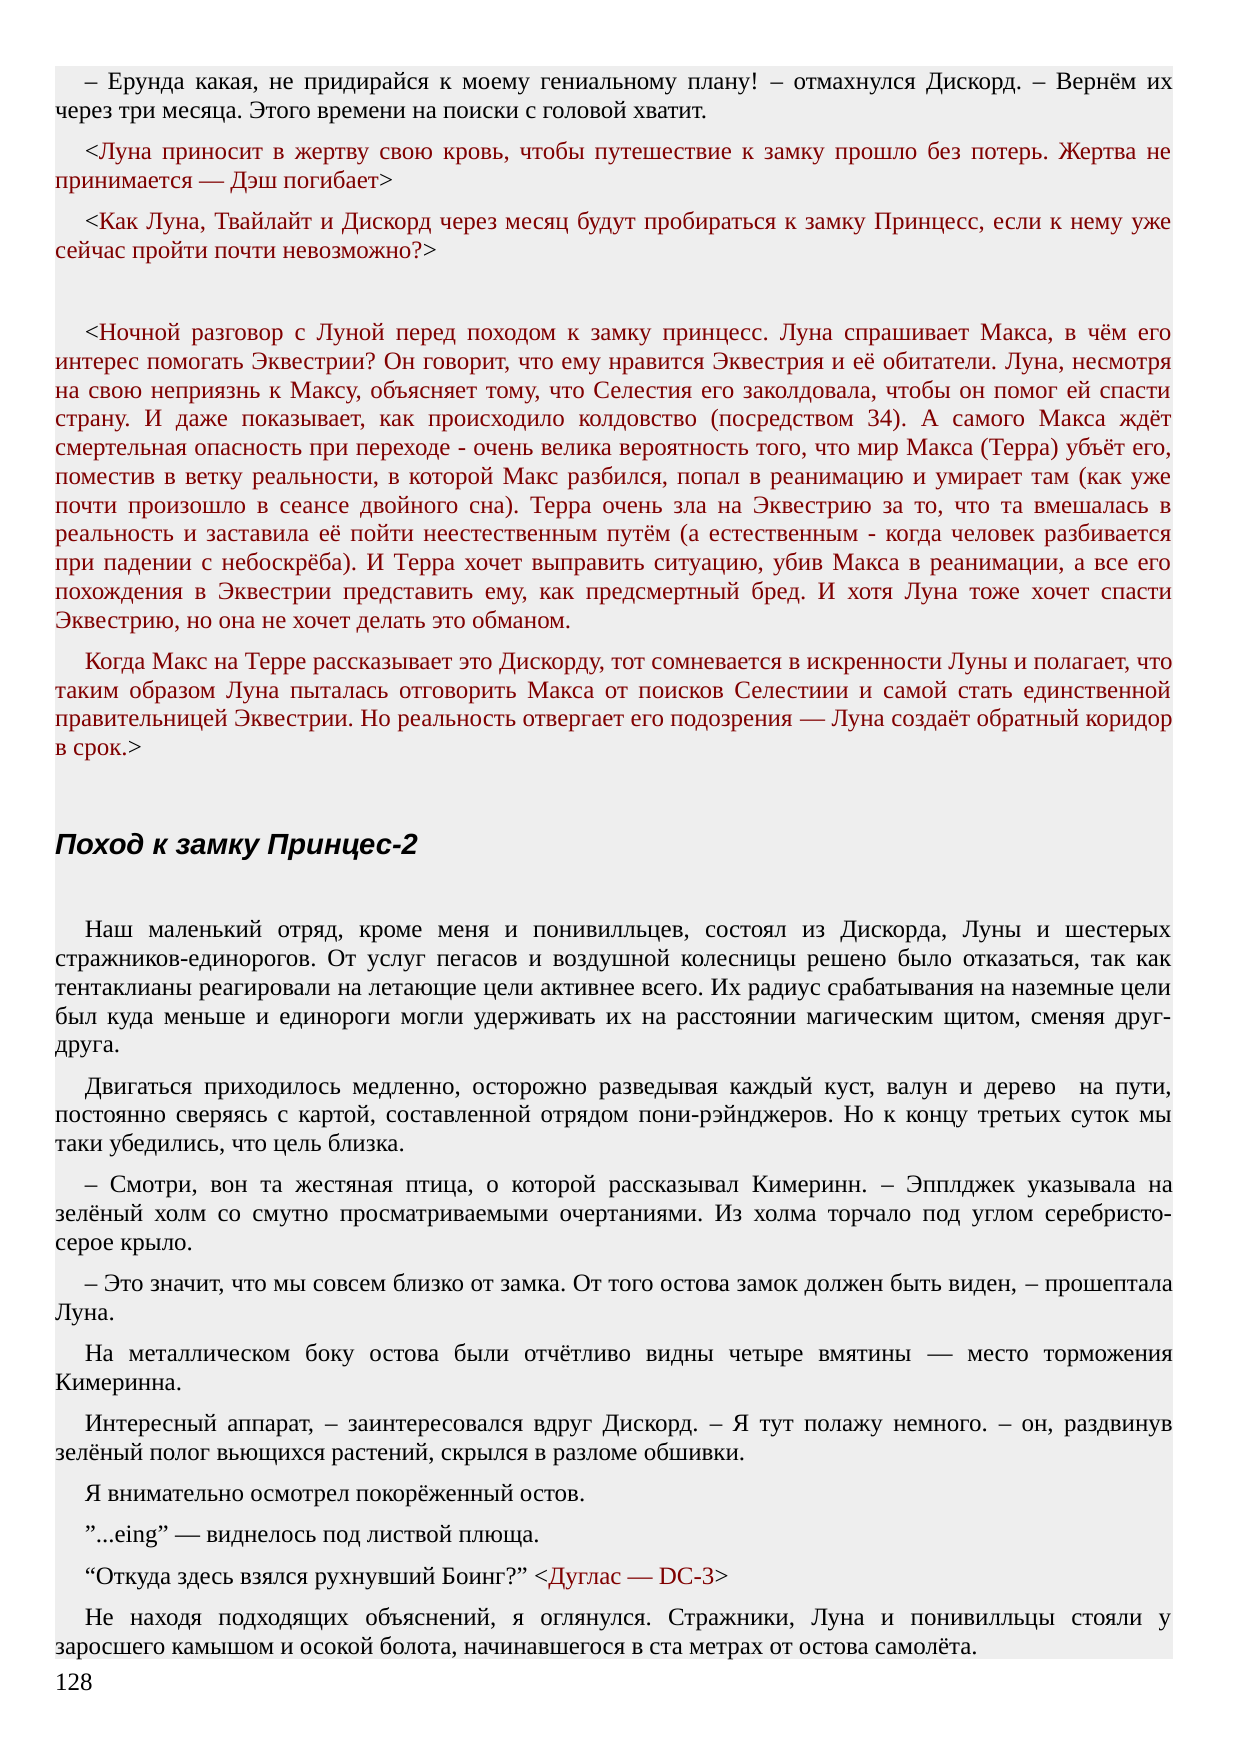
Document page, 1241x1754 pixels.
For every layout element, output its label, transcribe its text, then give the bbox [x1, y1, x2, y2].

text – Ерунда какая, не придирайся к моему гениальному плану! – отмахнулся Дискорд. – Вернём их через три месяца. Этого времени на поиски с головой хватит. [55, 66, 1173, 123]
text Наш маленький отряд, кроме меня и понивилльцев, состоял из Дискорда, Луны и шестерых стражников-единорогов. От услуг пегасов и воздушной колесницы решено было отказаться, так как тентаклианы реагировали на летающие цели активнее всего. Их радиус срабатывания на наземные цели был куда меньше и единороги могли удерживать их на расстоянии магическим щитом, сменяя друг-друга. [55, 914, 1173, 1058]
text Я внимательно осмотрел покорёженный остов. [55, 1478, 1173, 1507]
text Не находя подходящих объяснений, я оглянулся. Стражники, Луна и понивилльцы стояли у заросшего камышом и осокой болота, начинавшегося в ста метрах от остова самолёта. [55, 1602, 1173, 1659]
text Интересный аппарат, – заинтересовался вдруг Дискорд. – Я тут полажу немного. – он, раздвинув зелёный полог вьющихся растений, скрылся в разломе обшивки. [55, 1408, 1173, 1466]
text <Ночной разговор с Луной перед походом к замку принцесс. Луна спрашивает Макса, в чём его интерес помогать Эквестрии? Он говорит, что ему нравится Эквестрия и её обитатели. Луна, несмотря на свою неприязнь к Максу, объясняет тому, что Селестия его заколдовала, чтобы он помог ей спасти страну. И даже показывает, как происходило колдовство (посредством 34). А самого Макса ждёт смертельная опасность при переходе - очень велика вероятность того, что мир Макса (Терра) убъёт его, поместив в ветку реальности, в которой Макс разбился, попал в реанимацию и умирает там (как уже почти произошло в сеансе двойного сна). Терра очень зла на Эквестрию за то, что та вмешалась в реальность и заставила её пойти неестественным путём (а естественным - когда человек разбивается при падении с небоскрёба). И Терра хочет выправить ситуацию, убив Макса в реанимации, а все его похождения в Эквестрии представить ему, как предсмертный бред. И хотя Луна тоже хочет спасти Эквестрию, но она не хочет делать это обманом. [55, 317, 1173, 633]
text ”...eing” — виднелось под листвой плюща. [55, 1519, 1173, 1548]
subtitle Поход к замку Принцес-2 [55, 827, 1173, 861]
text Когда Макс на Терре рассказывает это Дискорду, тот сомневается в искренности Луны и полагает, что таким образом Луна пыталась отговорить Макса от поисков Селестиии и самой стать единственной правительницей Эквестрии. Но реальность отвергает его подозрения — Луна создаёт обратный коридор в срок.> [55, 646, 1173, 761]
text На металлическом боку остова были отчётливо видны четыре вмятины — место торможения Кимеринна. [55, 1338, 1173, 1396]
text – Смотри, вон та жестяная птица, о которой рассказывал Кимеринн. – Эпплджек указывала на зелёный холм со смутно просматриваемыми очертаниями. Из холма торчало под углом серебристо-серое крыло. [55, 1169, 1173, 1256]
text Двигаться приходилось медленно, осторожно разведывая каждый куст, валун и дерево на пути, постоянно сверяясь с картой, составленной отрядом пони-рэйнджеров. Но к концу третьих суток мы таки убедились, что цель близка. [55, 1071, 1173, 1157]
text – Это значит, что мы совсем близко от замка. От того остова замок должен быть виден, – прошептала Луна. [55, 1268, 1173, 1326]
text <Как Луна, Твайлайт и Дискорд через месяц будут пробираться к замку Принцесс, если к нему уже сейчас пройти почти невозможно?> [55, 206, 1173, 263]
text “Откуда здесь взялся рухнувший Боинг?” <Дуглас — DC-3> [55, 1561, 1173, 1589]
text <Луна приносит в жертву свою кровь, чтобы путешествие к замку прошло без потерь. Жертва не принимается — Дэш погибает> [55, 136, 1173, 193]
